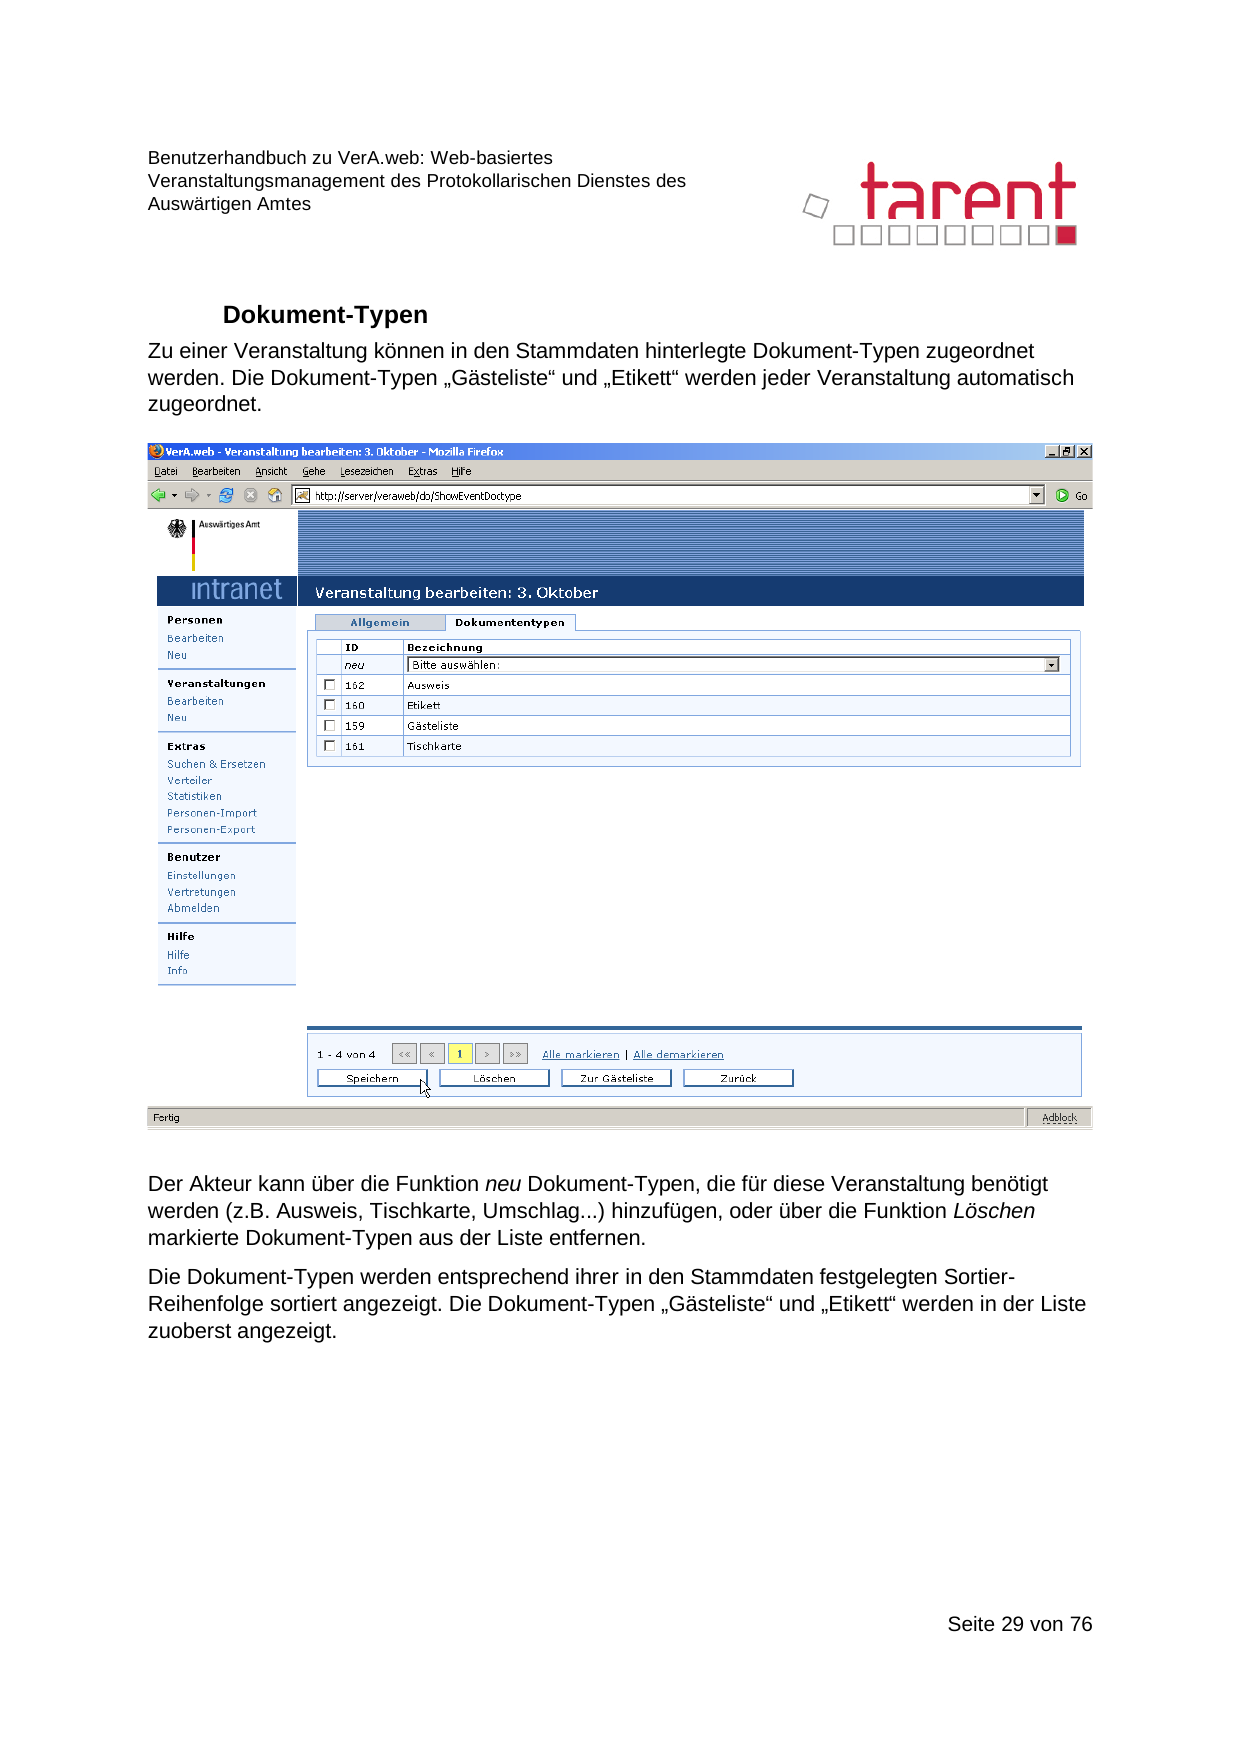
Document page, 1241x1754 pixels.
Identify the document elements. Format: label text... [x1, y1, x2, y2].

text Die Dokument-Typen werden entsprechend ihrer in den Stammdaten festgelegten Sortier-Reihenfolge sortiert angezeigt. Die Dokument-Typen „Gästeliste“ und „Etikett“ werden in der Liste zuoberst angezeigt. [148, 1264, 1092, 1343]
picture [790, 151, 1091, 255]
text Zu einer Veranstaltung können in den Stammdaten hinterlegte Dokument-Typen zugeordnet werden. Die Dokument-Typen „Gästeliste“ und „Etikett“ werden jeder Veranstaltung automatisch zugeordnet. [148, 338, 1092, 443]
subtitle Dokument-Typen [148, 301, 1092, 329]
picture [147, 443, 1093, 1130]
text Der Akteur kann über die Funktion neu Dokument-Typen, die für diese Veranstaltung benötigt werden (z.B. Ausweis, Tischkarte, Umschlag...) hinzufügen, oder über die Funktion Löschen markierte Dokument-Typen aus der Liste entfernen. [148, 1171, 1092, 1250]
